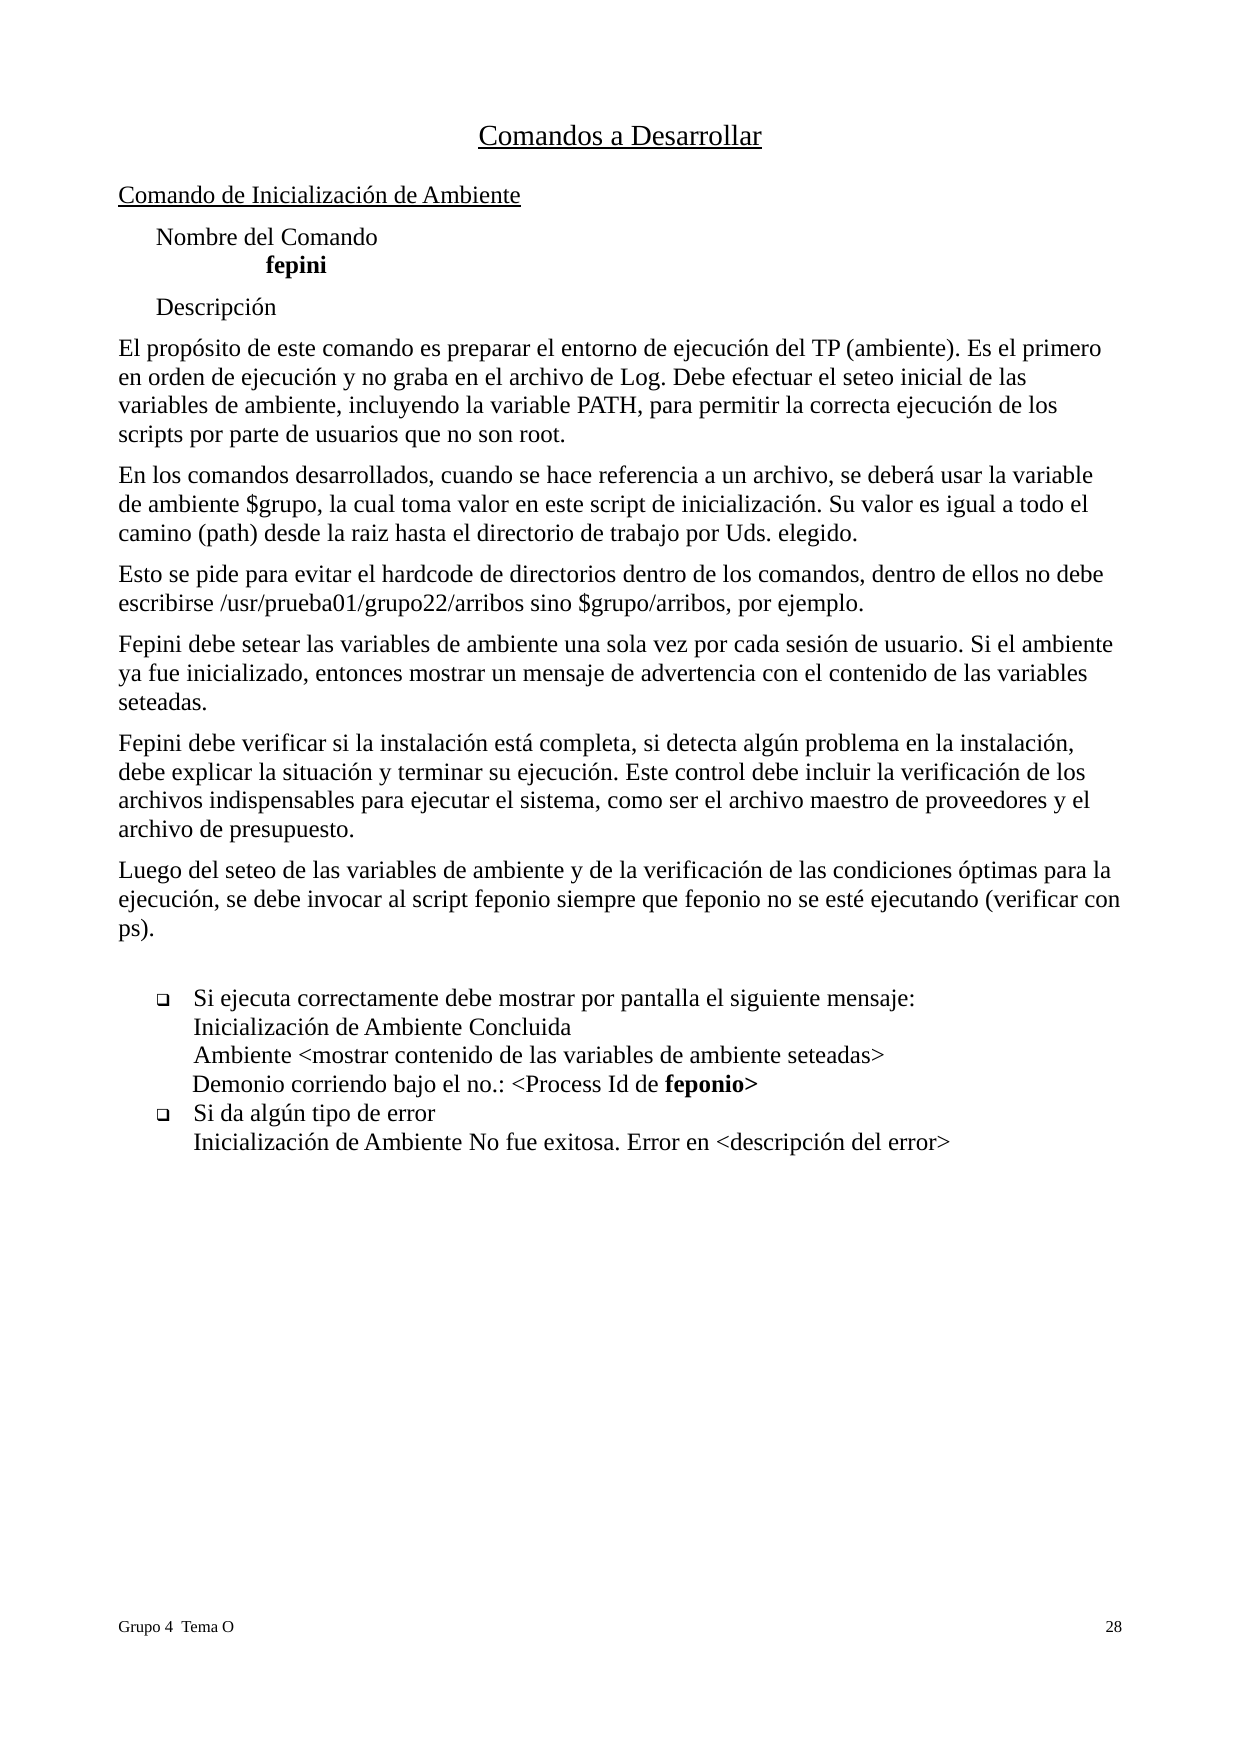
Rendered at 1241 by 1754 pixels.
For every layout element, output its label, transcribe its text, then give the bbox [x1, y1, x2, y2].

text Demonio corriendo bajo el no.: <Process Id de feponio> [192, 1069, 1122, 1098]
text Inicialización de Ambiente Concluida [193, 1012, 1122, 1040]
text Esto se pide para evitar el hardcode de directorios dentro de los comandos, dentro de ellos no debe escribirse /usr/prueba01/grupo22/arribos sino $grupo/arribos, por ejemplo. [118, 559, 1122, 617]
text Luego del seteo de las variables de ambiente y de la verificación de las condiciones óptimas para la ejecución, se debe invocar al script feponio siempre que feponio no se esté ejecutando (verificar con ps). [118, 855, 1122, 942]
text Comandos a Desarrollar [118, 118, 1122, 152]
text Fepini debe setear las variables de ambiente una sola vez por cada sesión de usuario. Si el ambiente ya fue inicializado, entonces mostrar un mensaje de advertencia con el contenido de las variables seteadas. [118, 629, 1122, 715]
list Si da algún tipo de error [156, 1098, 1122, 1127]
text Ambiente <mostrar contenido de las variables de ambiente seteadas> [193, 1040, 1122, 1069]
text Nombre del Comando [156, 222, 1122, 250]
text fepini [266, 250, 1122, 279]
text Comando de Inicialización de Ambiente [118, 180, 1122, 209]
text Inicialización de Ambiente No fue exitosa. Error en <descripción del error> [193, 1127, 1122, 1155]
text En los comandos desarrollados, cuando se hace referencia a un archivo, se deberá usar la variable de ambiente $grupo, la cual toma valor en este script de inicialización. Su valor es igual a todo el camino (path) desde la raiz hasta el directorio de trabajo por Uds. elegido. [118, 460, 1122, 547]
list Si ejecuta correctamente debe mostrar por pantalla el siguiente mensaje: [156, 983, 1122, 1012]
text Fepini debe verificar si la instalación está completa, si detecta algún problema en la instalación, debe explicar la situación y terminar su ejecución. Este control debe incluir la verificación de los archivos indispensables para ejecutar el sistema, como ser el archivo maestro de proveedores y el archivo de presupuesto. [118, 728, 1122, 843]
text Descripción [156, 292, 1122, 320]
text El propósito de este comando es preparar el entorno de ejecución del TP (ambiente). Es el primero en orden de ejecución y no graba en el archivo de Log. Debe efectuar el seteo inicial de las variables de ambiente, incluyendo la variable PATH, para permitir la correcta ejecución de los scripts por parte de usuarios que no son root. [118, 333, 1122, 448]
